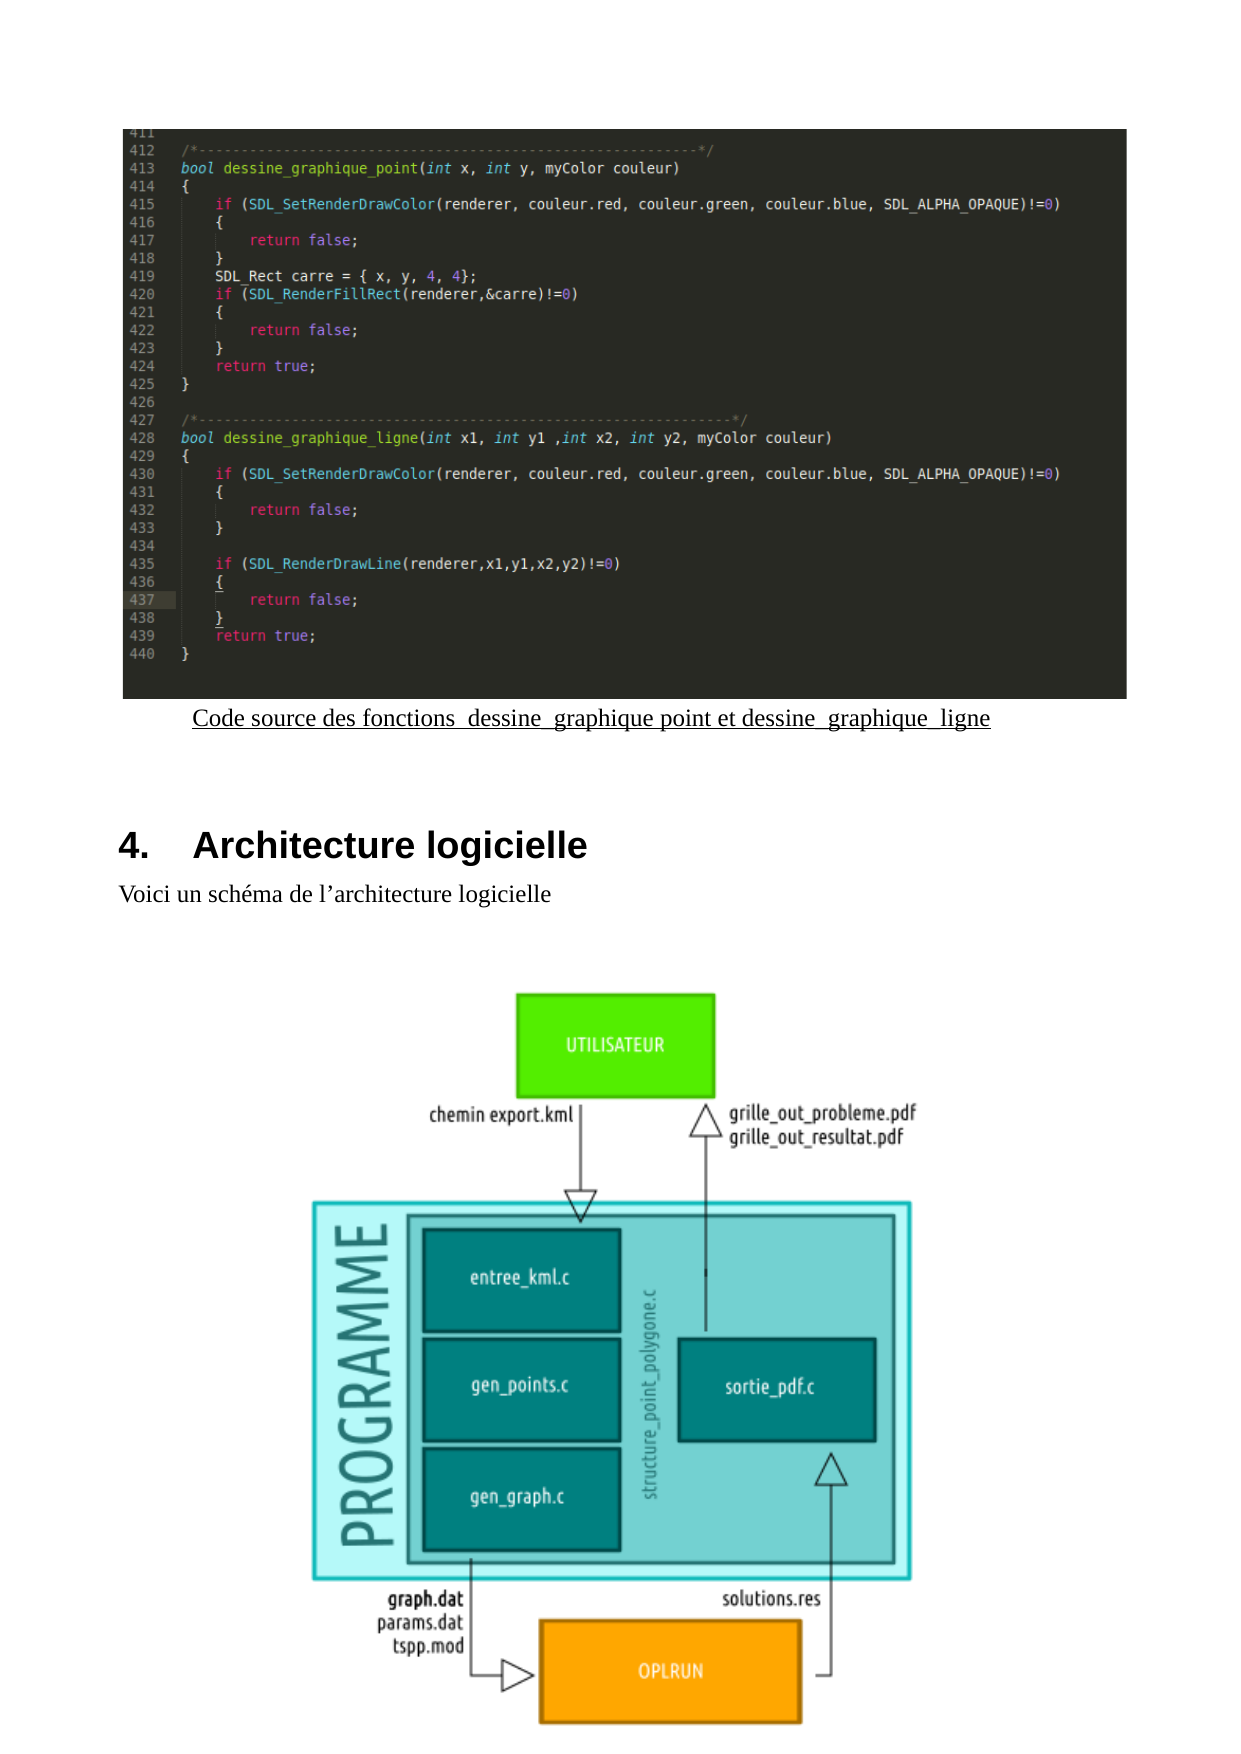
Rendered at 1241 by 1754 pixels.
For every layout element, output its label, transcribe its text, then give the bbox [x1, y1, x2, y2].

text Voici un schéma de l’architecture logicielle [118, 879, 1122, 908]
picture [299, 972, 941, 1754]
picture [122, 129, 1127, 699]
text Code source des fonctions dessine_graphique point et dessine_graphique_ligne [118, 118, 1122, 732]
subtitle Architecture logicielle [118, 823, 1122, 867]
